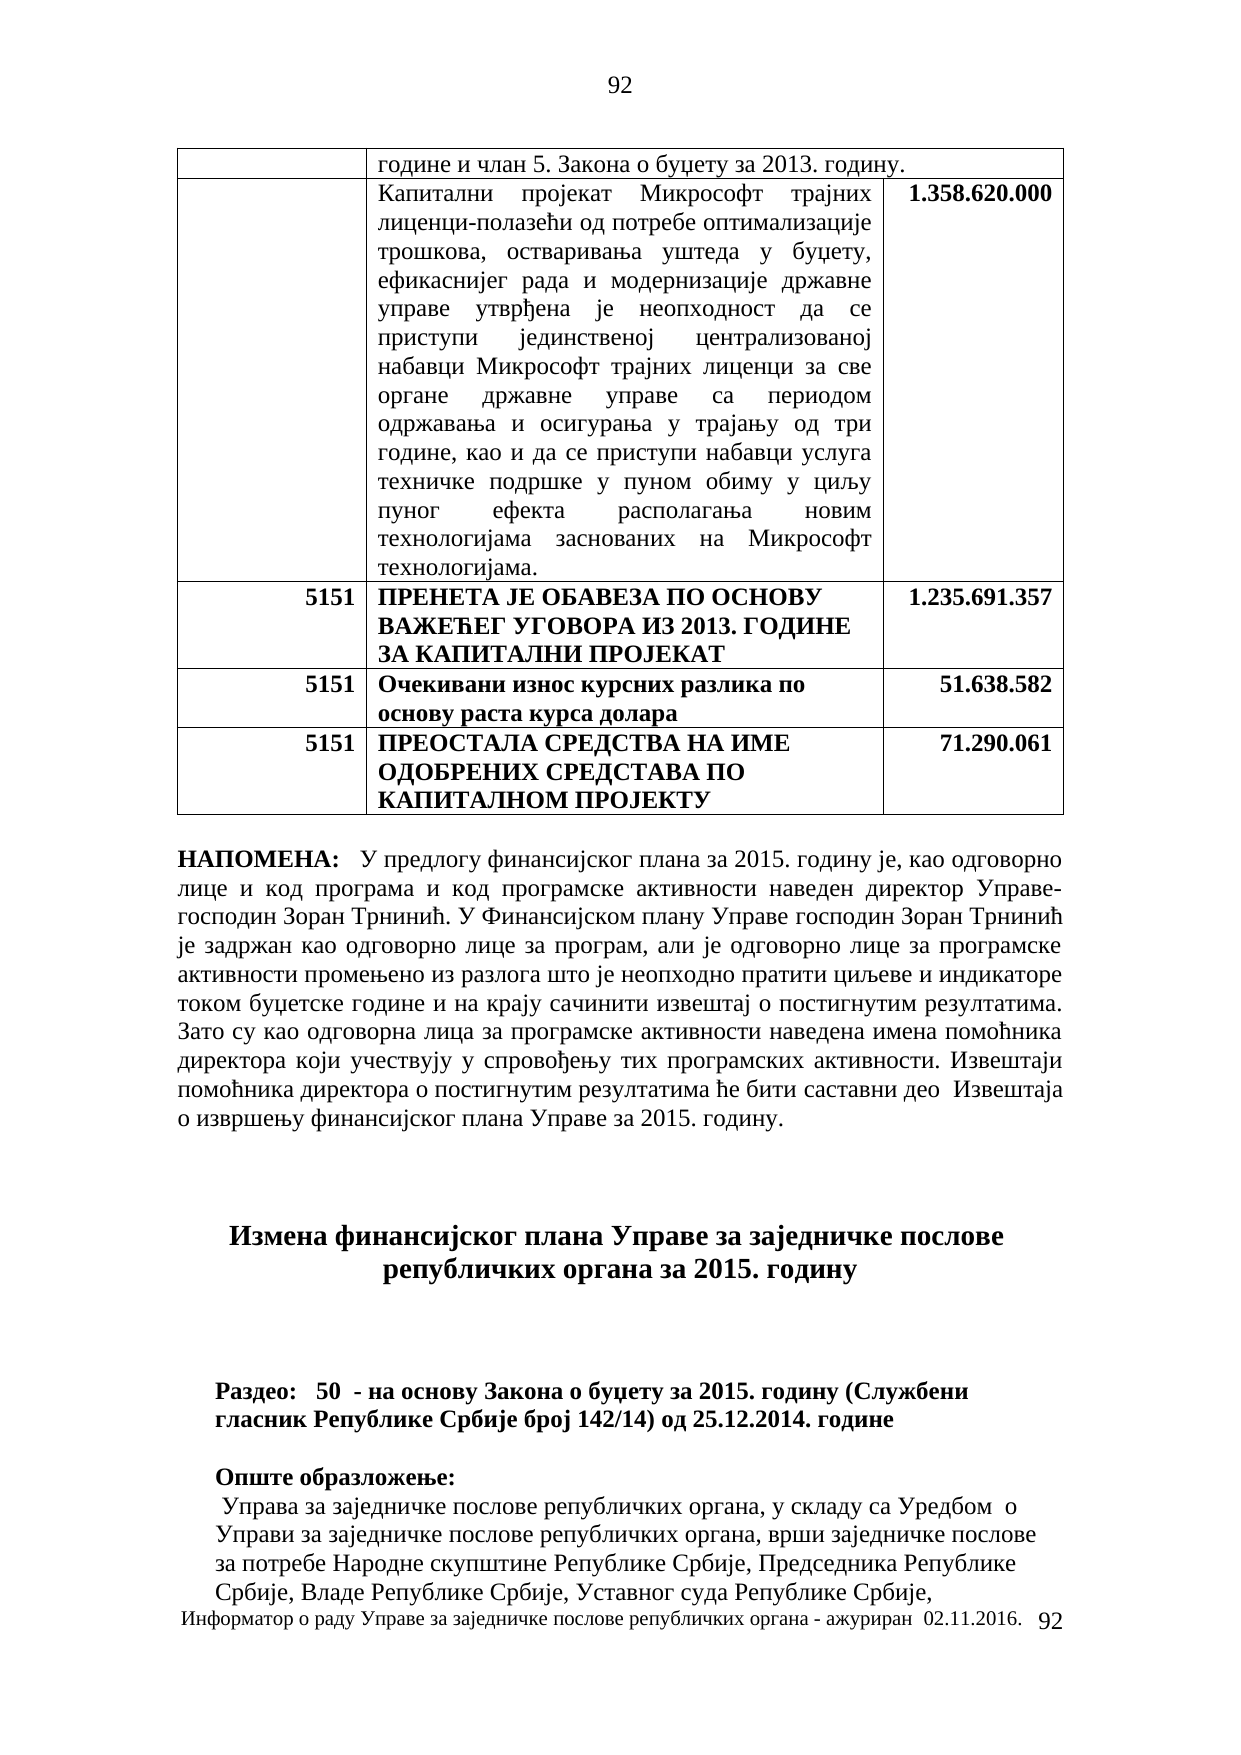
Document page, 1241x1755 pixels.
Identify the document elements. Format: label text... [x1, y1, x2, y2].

table_cell [178, 149, 366, 177]
table_cell 5151 [178, 582, 366, 668]
text Раздео: 50 - на основу Закона о буџету за 2015. годину (Службени гласник Републике Србије број 142/14) од 25.12.2014. године Опште образложење: Управа за заједничке послове републичких органа, у складу са Уредбом о Управи за заједничке послове републичких органа, врши заједничке послове за потребе Народне скупштине Републике Србије, Председника Републике Србије, Владе Републике Србије, Уставног суда Републике Србије, [177, 1347, 1063, 1606]
text републичких органа за 2015. годину [177, 1251, 1063, 1285]
table_cell године и члан 5. Закона о буџету за 2013. годину. [367, 149, 1063, 177]
table_cell ПРЕНЕТА ЈЕ ОБАВЕЗА ПО ОСНОВУ ВАЖЕЋЕГ УГОВОРА ИЗ 2013. ГОДИНЕ ЗА КАПИТАЛНИ ПРОЈЕКАТ [367, 582, 883, 668]
table_cell 5151 [178, 728, 366, 814]
table_cell 1.358.620.000 [884, 179, 1063, 581]
table_cell Очекивани износ курсних разлика по основу раста курса долара [367, 669, 883, 727]
table_cell 1.235.691.357 [884, 582, 1063, 668]
text Измена финансијског плана Управе за заједничке послове [177, 1218, 1063, 1251]
table_cell [178, 179, 366, 581]
text НАПОМЕНА: У предлогу финансијског плана за 2015. годину је, као одговорно лице и код програма и код програмске активности наведен директор Управе-господин Зоран Трнинић. У Финансијском плану Управе господин Зоран Трнинић је задржан као одговорно лице за програм, али је одговорно лице за програмске активности промењено из разлога што је неопходно пратити циљеве и индикаторе током буџетске године и на крају сачинити извештај о постигнутим резултатима. Зато су као одговорна лица за програмске активности наведена имена помоћника директора који учествују у спровођењу тих програмских активности. Извештаји помоћника директора о постигнутим резултатима ће бити саставни део Извештаја о извршењу финансијског плана Управе за 2015. годину. [177, 844, 1063, 1131]
table_cell Капитални пројекат Микрософт трајних лиценци-полазећи од потребе оптимализације трошкова, остваривања уштеда у буџету, ефикаснијег рада и модернизације државне управе утврђена је неопходност да се приступи јединственој централизованој набавци Микрософт трајних лиценци за све органе државне управе са периодом одржавања и осигурања у трајању од три године, као и да се приступи набавци услуга техничке подршке у пуном обиму у циљу пуног ефекта располагања новим технологијама заснованих на Микрософт технологијама. [367, 179, 883, 581]
table_cell ПРЕОСТАЛА СРЕДСТВА НА ИМЕ ОДОБРЕНИХ СРЕДСТАВА ПО КАПИТАЛНОМ ПРОЈЕКТУ [367, 728, 883, 814]
table_cell 5151 [178, 669, 366, 727]
table_cell 71.290.061 [884, 728, 1063, 814]
table_cell 51.638.582 [884, 669, 1063, 727]
